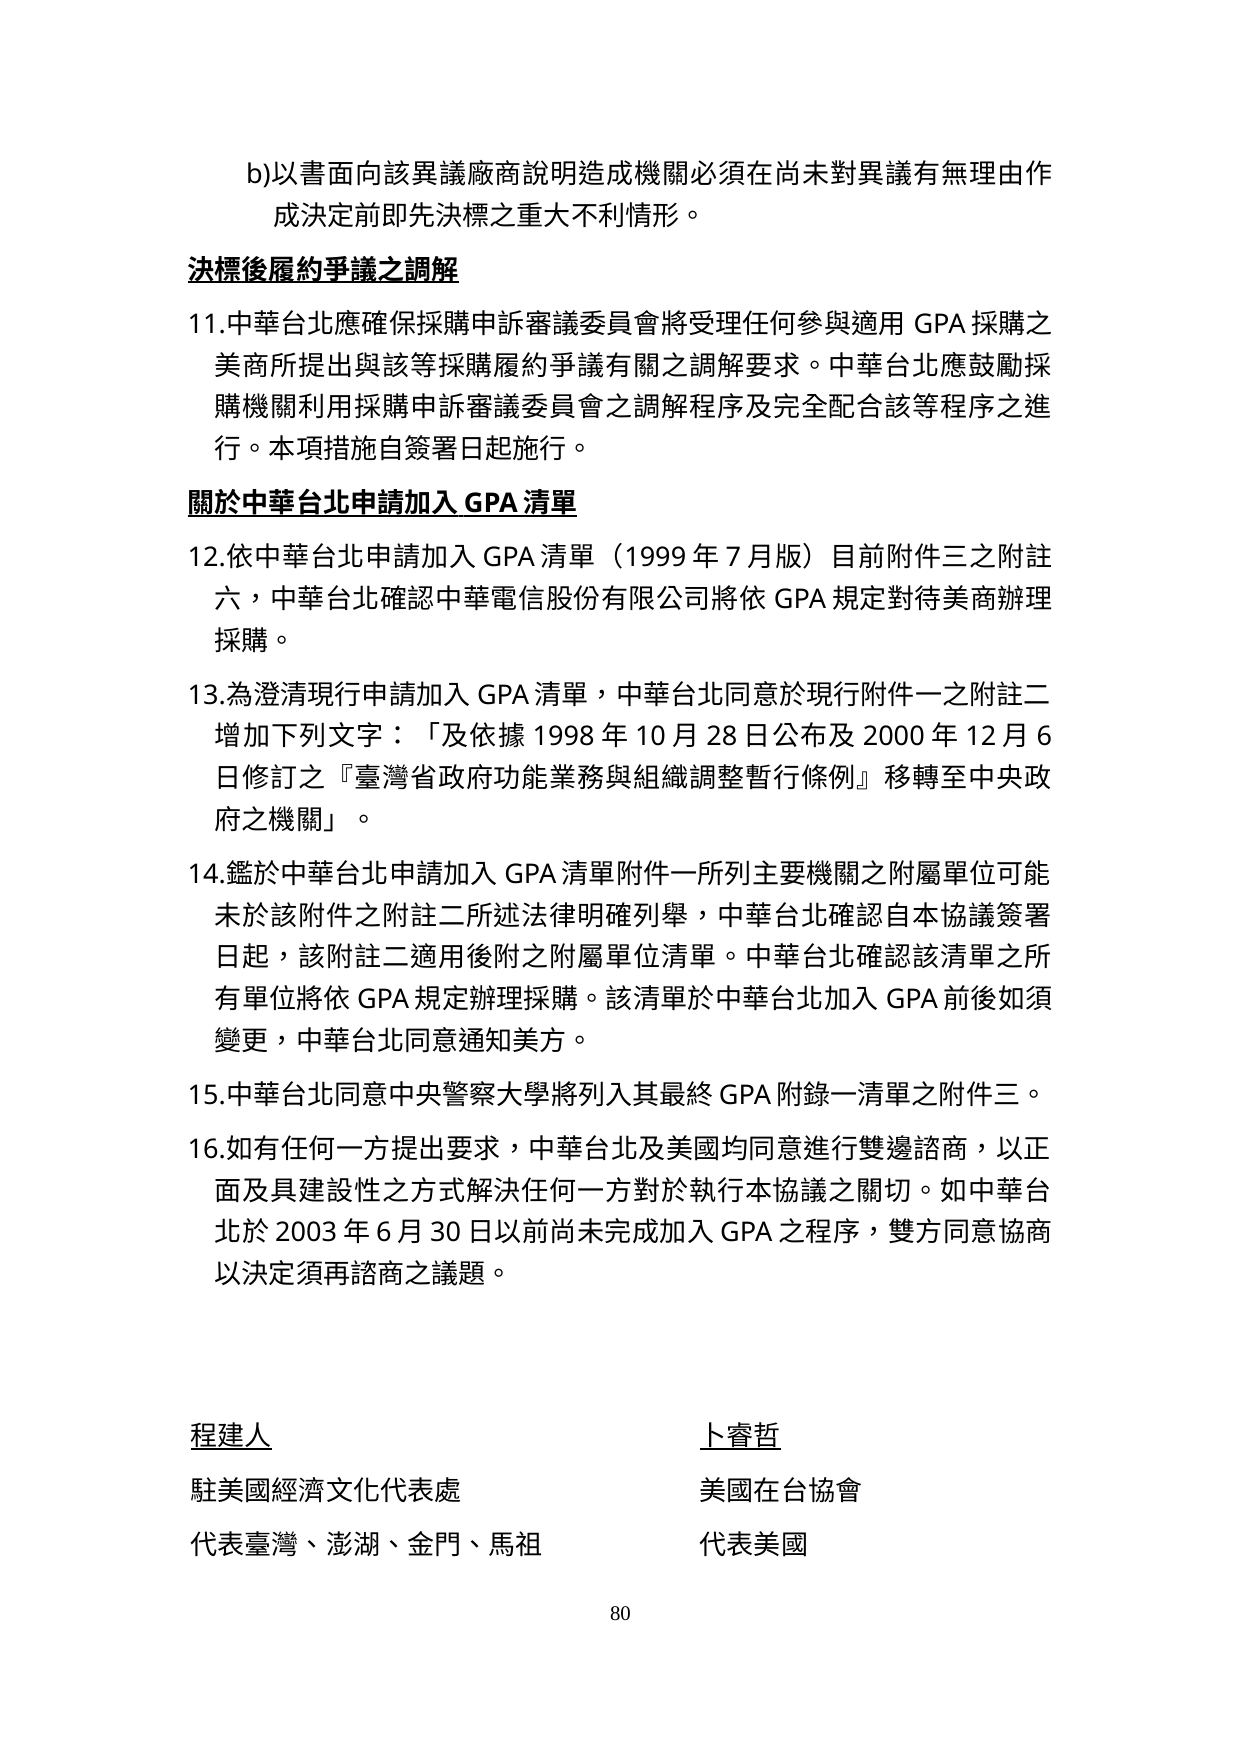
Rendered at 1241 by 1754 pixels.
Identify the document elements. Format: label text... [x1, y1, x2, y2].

table_cell 代表臺灣、澎湖、金門、馬祖 [188, 1521, 697, 1575]
text 14.鑑於中華台北申請加入GPA清單附件一所列主要機關之附屬單位可能未於該附件之附註二所述法律明確列舉，中華台北確認自本協議簽署日起，該附註二適用後附之附屬單位清單。中華台北確認該清單之所有單位將依GPA規定辦理採購。該清單於中華台北加入GPA前後如須變更，中華台北同意通知美方。 [187, 850, 1053, 1058]
text 12.依中華台北申請加入GPA清單（1999年7月版）目前附件三之附註六，中華台北確認中華電信股份有限公司將依GPA規定對待美商辦理採購。 [187, 533, 1053, 658]
text 16.如有任何一方提出要求，中華台北及美國均同意進行雙邊諮商，以正面及具建設性之方式解決任何一方對於執行本協議之關切。如中華台北於2003年6月30日以前尚未完成加入GPA之程序，雙方同意協商以決定須再諮商之議題。 [187, 1125, 1053, 1292]
table_cell 代表美國 [697, 1521, 1058, 1575]
table_header 程建人 駐美國經濟文化代表處 [188, 1413, 697, 1521]
text 15.中華台北同意中央警察大學將列入其最終GPA附錄一清單之附件三。 [187, 1071, 1053, 1112]
text 11.中華台北應確保採購申訴審議委員會將受理任何參與適用GPA採購之美商所提出與該等採購履約爭議有關之調解要求。中華台北應鼓勵採購機關利用採購申訴審議委員會之調解程序及完全配合該等程序之進行。本項措施自簽署日起施行。 [187, 300, 1053, 467]
text 決標後履約爭議之調解 [187, 246, 1053, 287]
text b)以書面向該異議廠商說明造成機關必須在尚未對異議有無理由作成決定前即先決標之重大不利情形。 [246, 150, 1053, 233]
text 關於中華台北申請加入GPA清單 [187, 479, 1053, 521]
table_header 卜睿哲 美國在台協會 [697, 1413, 1058, 1521]
text 13.為澄清現行申請加入GPA清單，中華台北同意於現行附件一之附註二增加下列文字：「及依據1998年10月28日公布及2000年12月6日修訂之『臺灣省政府功能業務與組織調整暫行條例』移轉至中央政府之機關」。 [187, 671, 1053, 837]
